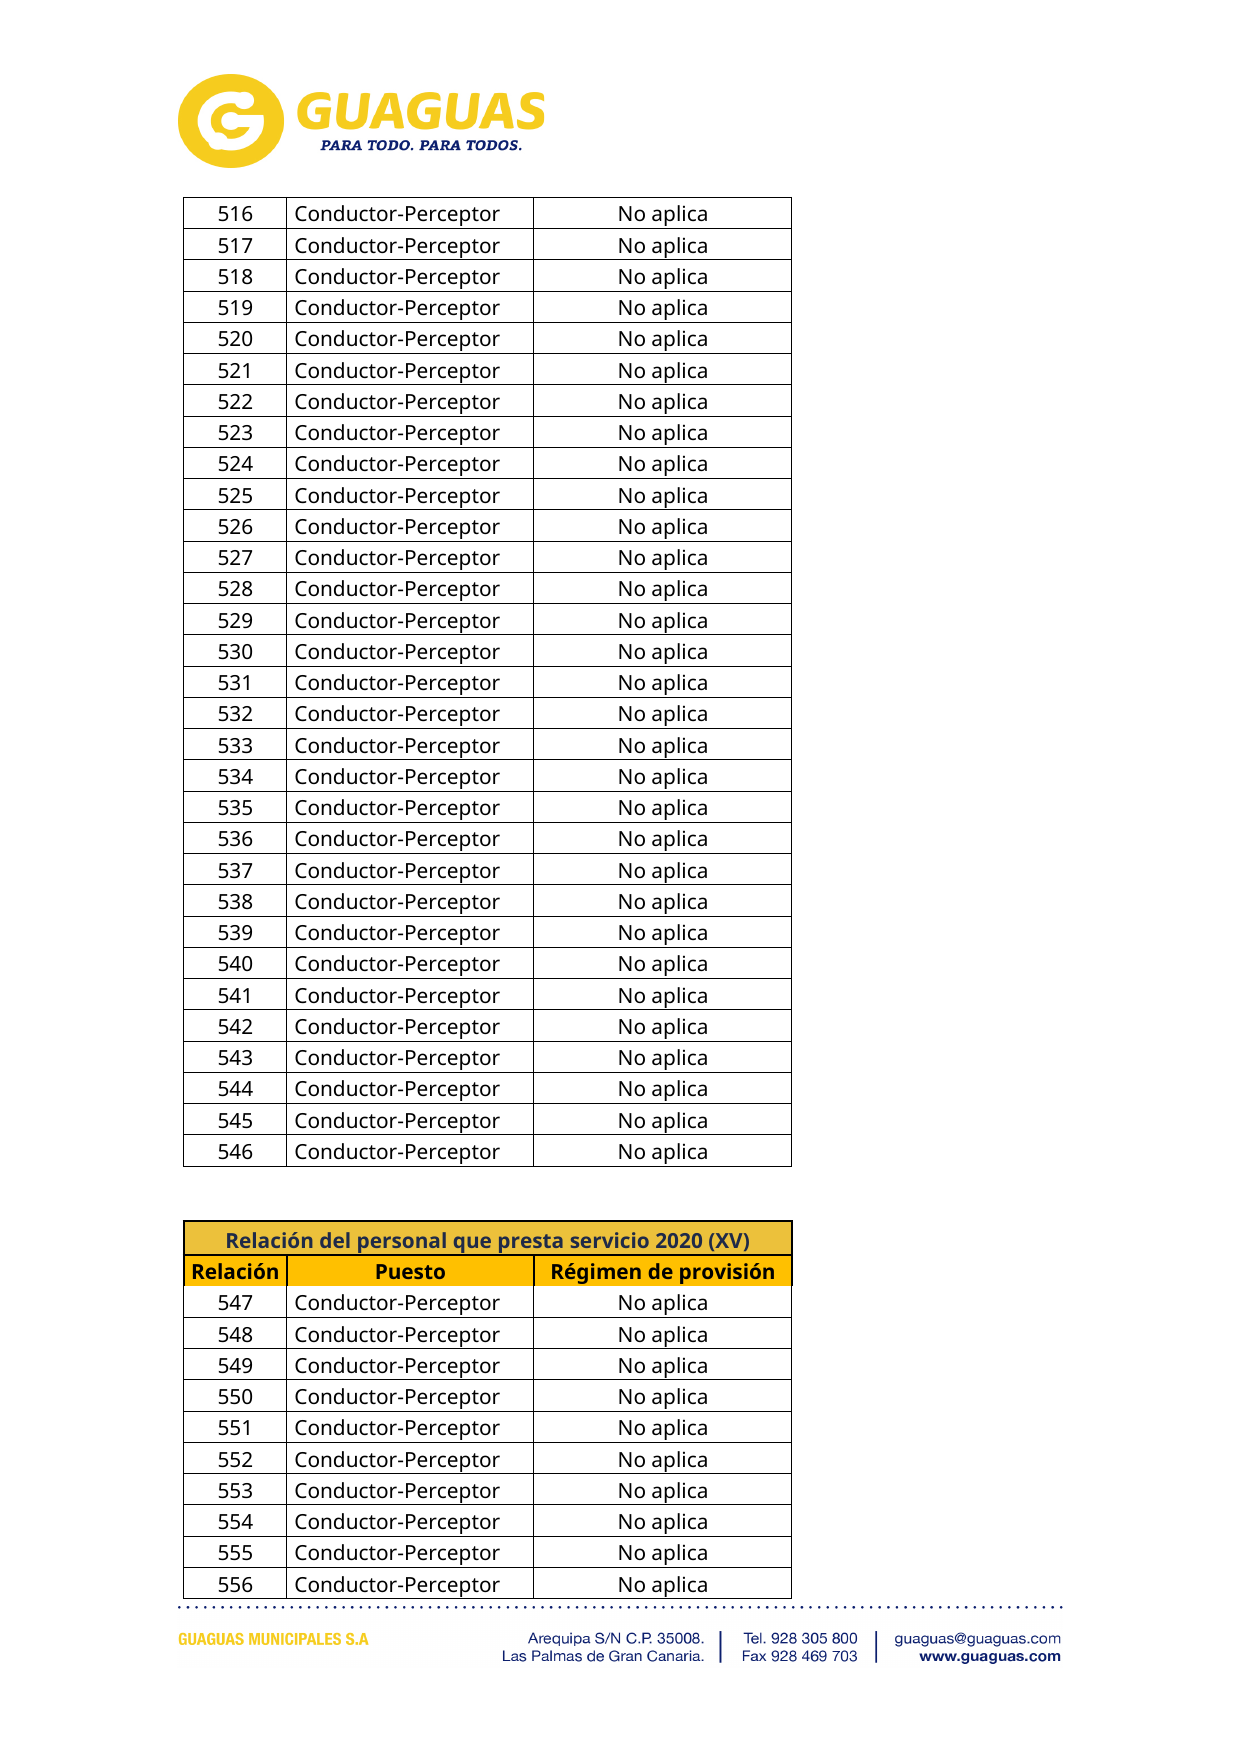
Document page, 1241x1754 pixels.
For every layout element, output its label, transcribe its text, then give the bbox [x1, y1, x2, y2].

table_cell No aplica [534, 1349, 791, 1379]
table_cell Conductor-Perceptor [287, 760, 533, 791]
table_cell 516 [184, 198, 286, 228]
table_cell No aplica [534, 667, 791, 697]
table_cell No aplica [534, 1073, 791, 1103]
table_cell Conductor-Perceptor [287, 667, 533, 697]
table_cell Conductor-Perceptor [287, 1568, 533, 1598]
table_cell Relación [185, 1256, 286, 1286]
table_cell Conductor-Perceptor [287, 1073, 533, 1103]
table_cell 552 [184, 1443, 286, 1473]
table_cell 548 [184, 1318, 286, 1348]
table_cell 544 [184, 1073, 286, 1103]
table_cell No aplica [534, 885, 791, 916]
table_cell 549 [184, 1349, 286, 1379]
table_cell No aplica [534, 198, 791, 228]
table_cell Régimen de provisión [535, 1256, 791, 1286]
table_cell Conductor-Perceptor [287, 448, 533, 478]
table_cell No aplica [534, 573, 791, 603]
table_cell Conductor-Perceptor [287, 823, 533, 853]
table_cell Conductor-Perceptor [287, 323, 533, 353]
table_cell 531 [184, 667, 286, 697]
table_cell No aplica [534, 698, 791, 728]
table_cell No aplica [534, 729, 791, 759]
table_cell 521 [184, 354, 286, 384]
table_cell Conductor-Perceptor [287, 479, 533, 509]
table_cell 518 [184, 260, 286, 291]
table_cell No aplica [534, 354, 791, 384]
table_cell No aplica [534, 292, 791, 322]
table_cell 556 [184, 1568, 286, 1598]
table_cell 528 [184, 573, 286, 603]
table_cell No aplica [534, 1443, 791, 1473]
table_cell Conductor-Perceptor [287, 948, 533, 978]
table_cell 523 [184, 417, 286, 447]
table_cell 517 [184, 229, 286, 259]
table_cell 535 [184, 792, 286, 822]
table_cell 538 [184, 885, 286, 916]
table_cell Conductor-Perceptor [287, 792, 533, 822]
table_cell No aplica [534, 229, 791, 259]
table_cell Conductor-Perceptor [287, 1349, 533, 1379]
table_cell Conductor-Perceptor [287, 1286, 533, 1317]
table_cell No aplica [534, 1135, 791, 1166]
table_cell Conductor-Perceptor [287, 1537, 533, 1567]
table_cell No aplica [534, 854, 791, 884]
table_cell No aplica [534, 260, 791, 291]
table_cell No aplica [534, 1380, 791, 1411]
table_cell Conductor-Perceptor [287, 917, 533, 947]
table_cell Conductor-Perceptor [287, 354, 533, 384]
table_cell No aplica [534, 760, 791, 791]
table_cell 553 [184, 1474, 286, 1504]
table_cell 526 [184, 510, 286, 541]
table_cell No aplica [534, 979, 791, 1009]
table_cell Conductor-Perceptor [287, 979, 533, 1009]
table_cell 550 [184, 1380, 286, 1411]
table_cell No aplica [534, 792, 791, 822]
table_cell Conductor-Perceptor [287, 1474, 533, 1504]
table_cell Conductor-Perceptor [287, 1380, 533, 1411]
table_cell No aplica [534, 1010, 791, 1041]
table_cell 533 [184, 729, 286, 759]
table_cell No aplica [534, 417, 791, 447]
table_cell No aplica [534, 1318, 791, 1348]
table_cell Conductor-Perceptor [287, 698, 533, 728]
table_cell 524 [184, 448, 286, 478]
table_cell No aplica [534, 323, 791, 353]
table_cell Conductor-Perceptor [287, 1104, 533, 1134]
table_cell 534 [184, 760, 286, 791]
table_cell Conductor-Perceptor [287, 635, 533, 666]
table_cell Conductor-Perceptor [287, 229, 533, 259]
table_cell 520 [184, 323, 286, 353]
table_cell Conductor-Perceptor [287, 854, 533, 884]
table_cell Conductor-Perceptor [287, 1010, 533, 1041]
table_cell Conductor-Perceptor [287, 573, 533, 603]
table_cell No aplica [534, 1505, 791, 1536]
table_cell 525 [184, 479, 286, 509]
table_cell No aplica [534, 1042, 791, 1072]
table_cell 545 [184, 1104, 286, 1134]
table_cell 555 [184, 1537, 286, 1567]
table_cell Conductor-Perceptor [287, 1505, 533, 1536]
table_cell Conductor-Perceptor [287, 385, 533, 416]
table_cell No aplica [534, 1474, 791, 1504]
table_cell 522 [184, 385, 286, 416]
table_cell 541 [184, 979, 286, 1009]
table_cell No aplica [534, 1286, 791, 1317]
table_cell Conductor-Perceptor [287, 1042, 533, 1072]
table_cell No aplica [534, 948, 791, 978]
table_cell 546 [184, 1135, 286, 1166]
table_cell Conductor-Perceptor [287, 1443, 533, 1473]
table_cell No aplica [534, 917, 791, 947]
table_header Relación del personal que presta servicio 2020 (XV) [185, 1222, 791, 1254]
table_cell No aplica [534, 1537, 791, 1567]
table_cell No aplica [534, 448, 791, 478]
table_cell 551 [184, 1412, 286, 1442]
table_cell No aplica [534, 479, 791, 509]
table_cell 529 [184, 604, 286, 634]
table_cell Conductor-Perceptor [287, 1412, 533, 1442]
table_cell 527 [184, 542, 286, 572]
table_cell 540 [184, 948, 286, 978]
table_cell Conductor-Perceptor [287, 260, 533, 291]
table_cell No aplica [534, 635, 791, 666]
table_cell Conductor-Perceptor [287, 292, 533, 322]
table_cell Conductor-Perceptor [287, 729, 533, 759]
table_cell No aplica [534, 542, 791, 572]
table_cell 532 [184, 698, 286, 728]
table_cell Conductor-Perceptor [287, 542, 533, 572]
table_cell Conductor-Perceptor [287, 604, 533, 634]
table_cell No aplica [534, 1104, 791, 1134]
table_cell Conductor-Perceptor [287, 510, 533, 541]
table_cell 543 [184, 1042, 286, 1072]
table_cell 519 [184, 292, 286, 322]
table_cell 554 [184, 1505, 286, 1536]
table_cell Conductor-Perceptor [287, 1135, 533, 1166]
table_cell No aplica [534, 510, 791, 541]
table_cell No aplica [534, 823, 791, 853]
table_cell Conductor-Perceptor [287, 198, 533, 228]
table_cell No aplica [534, 385, 791, 416]
table_cell 530 [184, 635, 286, 666]
table_cell No aplica [534, 1412, 791, 1442]
table_cell 536 [184, 823, 286, 853]
table_cell 537 [184, 854, 286, 884]
table_cell Puesto [288, 1256, 533, 1286]
table_cell 539 [184, 917, 286, 947]
table_cell Conductor-Perceptor [287, 885, 533, 916]
table_cell 547 [184, 1286, 286, 1317]
table_cell No aplica [534, 1568, 791, 1598]
table_cell Conductor-Perceptor [287, 1318, 533, 1348]
table_cell Conductor-Perceptor [287, 417, 533, 447]
table_cell 542 [184, 1010, 286, 1041]
table_cell No aplica [534, 604, 791, 634]
